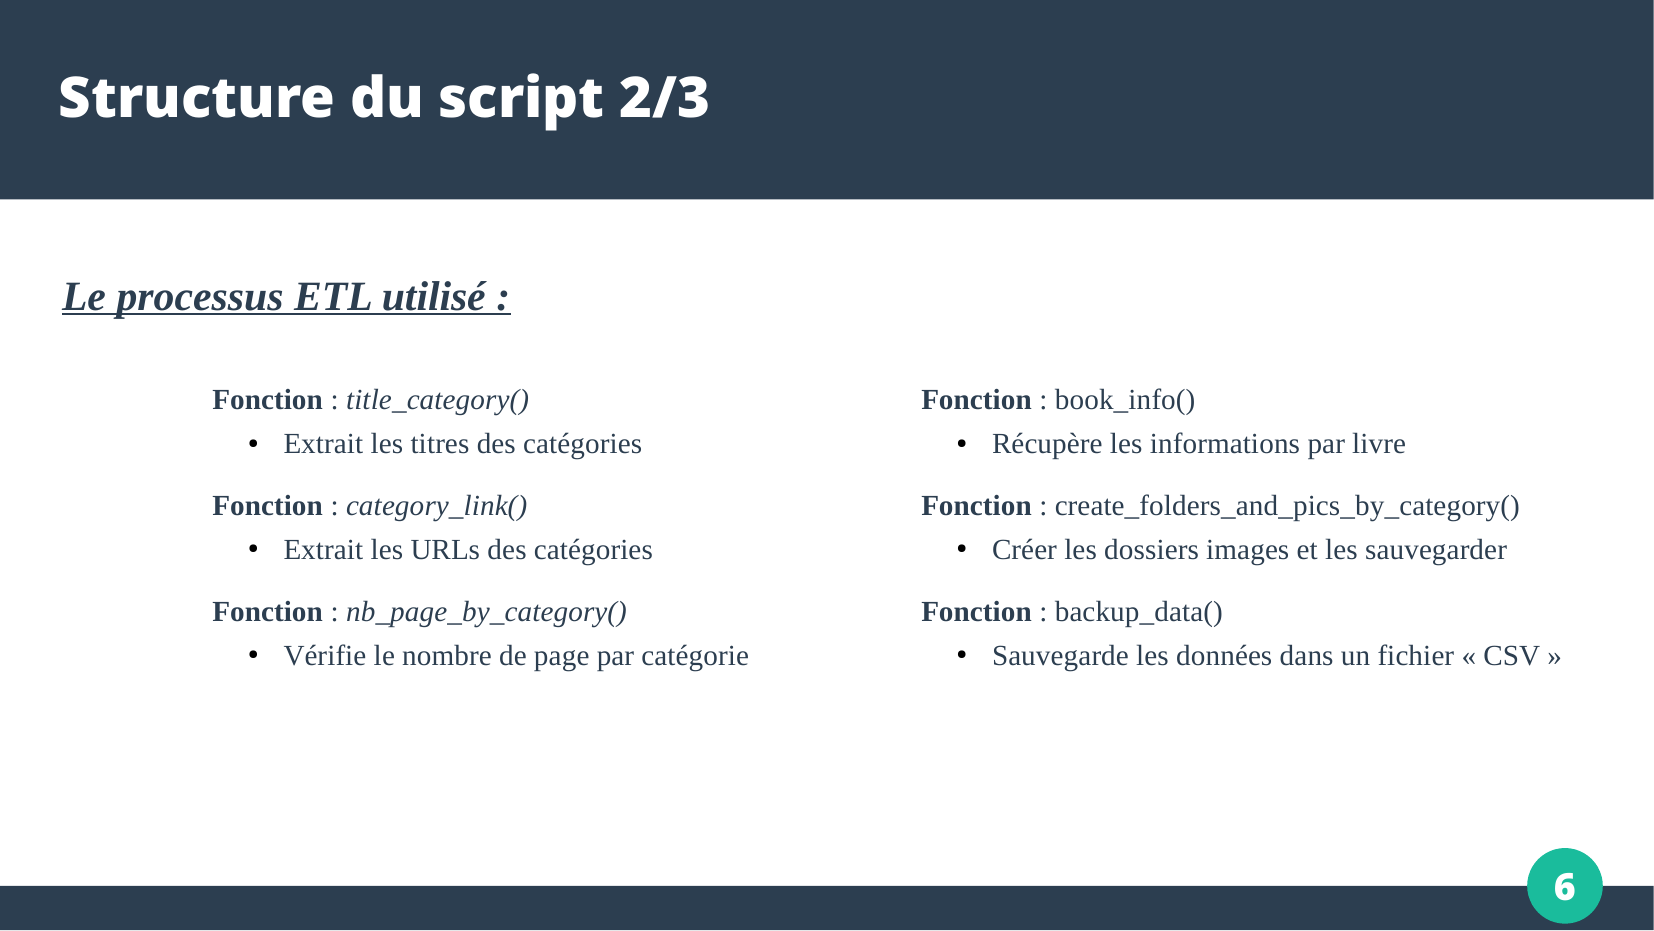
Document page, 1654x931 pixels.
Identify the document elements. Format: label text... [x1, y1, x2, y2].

text_box Le processus ETL utilisé : [47, 265, 532, 327]
title Structure du script 2/3 [59, 37, 1595, 155]
list Fonction : title_category() Extrait les titres des catégories Fonction : category_link() Extrait les URLs des catégories Fonction : nb_page_by_category() Vérifie le nombre de page par catégorie [177, 383, 827, 768]
list Fonction : book_info() Récupère les informations par livre Fonction : create_folders_and_pics_by_category() Créer les dossiers images et les sauvegarder Fonction : backup_data() Sauvegarde les données dans un fichier « CSV » [885, 383, 1595, 739]
